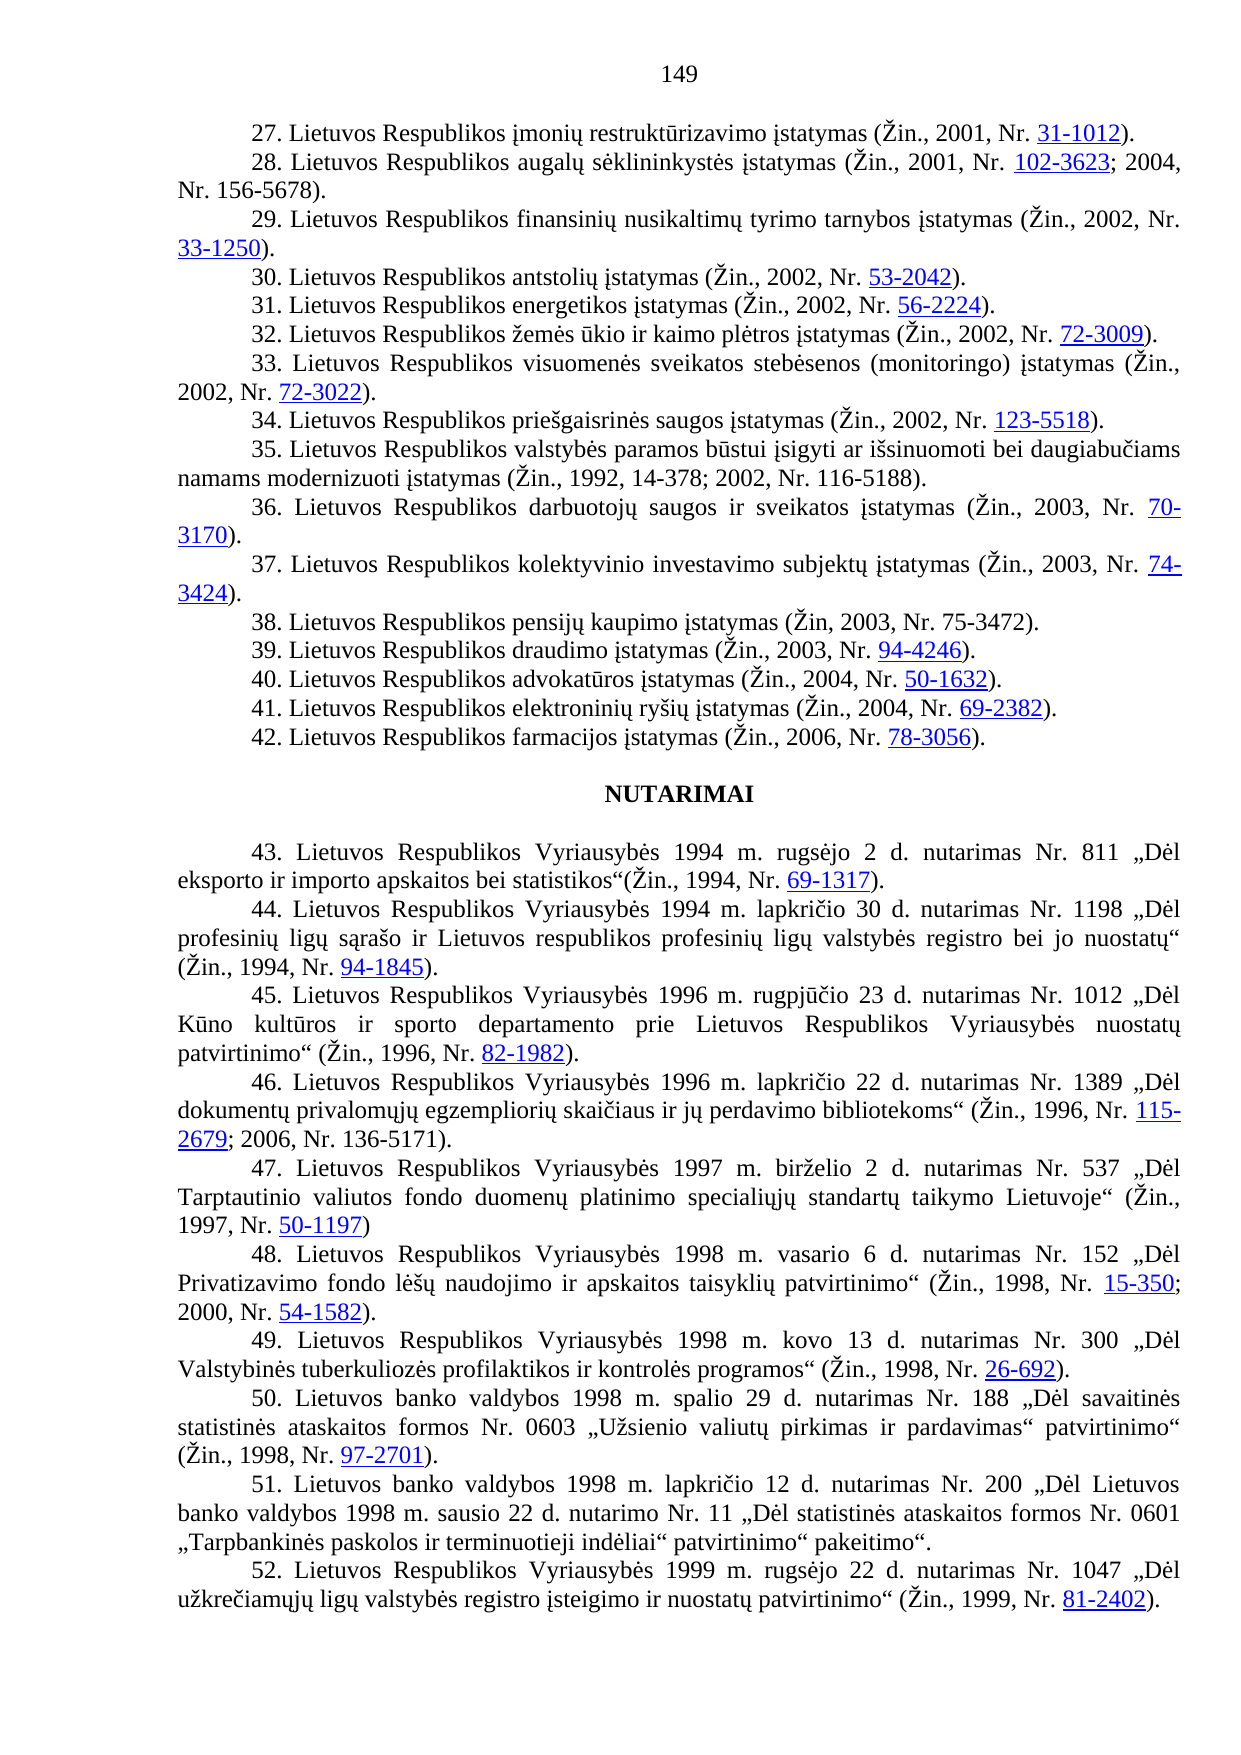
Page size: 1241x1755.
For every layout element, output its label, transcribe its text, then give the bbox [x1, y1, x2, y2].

text 28. Lietuvos Respublikos augalų sėklininkystės įstatymas (Žin., 2001, Nr. 102-3623; 2004, Nr. 156-5678). [177, 147, 1181, 204]
text 52. Lietuvos Respublikos Vyriausybės 1999 m. rugsėjo 22 d. nutarimas Nr. 1047 „Dėl užkrečiamųjų ligų valstybės registro įsteigimo ir nuostatų patvirtinimo“ (Žin., 1999, Nr. 81-2402). [177, 1556, 1181, 1613]
text 50. Lietuvos banko valdybos 1998 m. spalio 29 d. nutarimas Nr. 188 „Dėl savaitinės statistinės ataskaitos formos Nr. 0603 „Užsienio valiutų pirkimas ir pardavimas“ patvirtinimo“ (Žin., 1998, Nr. 97-2701). [177, 1383, 1181, 1469]
text 34. Lietuvos Respublikos priešgaisrinės saugos įstatymas (Žin., 2002, Nr. 123-5518). [177, 406, 1181, 434]
text 33. Lietuvos Respublikos visuomenės sveikatos stebėsenos (monitoringo) įstatymas (Žin., 2002, Nr. 72-3022). [177, 348, 1181, 406]
text 31. Lietuvos Respublikos energetikos įstatymas (Žin., 2002, Nr. 56-2224). [177, 291, 1181, 319]
text 41. Lietuvos Respublikos elektroninių ryšių įstatymas (Žin., 2004, Nr. 69-2382). [177, 693, 1181, 722]
text 32. Lietuvos Respublikos žemės ūkio ir kaimo plėtros įstatymas (Žin., 2002, Nr. 72-3009). [177, 319, 1181, 348]
text 30. Lietuvos Respublikos antstolių įstatymas (Žin., 2002, Nr. 53-2042). [177, 262, 1181, 291]
text 29. Lietuvos Respublikos finansinių nusikaltimų tyrimo tarnybos įstatymas (Žin., 2002, Nr. 33-1250). [177, 204, 1181, 262]
text 43. Lietuvos Respublikos Vyriausybės 1994 m. rugsėjo 2 d. nutarimas Nr. 811 „Dėl eksporto ir importo apskaitos bei statistikos“(Žin., 1994, Nr. 69-1317). [177, 837, 1181, 894]
text 37. Lietuvos Respublikos kolektyvinio investavimo subjektų įstatymas (Žin., 2003, Nr. 74-3424). [177, 549, 1181, 607]
text NUTARIMAI [177, 779, 1181, 808]
text 35. Lietuvos Respublikos valstybės paramos būstui įsigyti ar išsinuomoti bei daugiabučiams namams modernizuoti įstatymas (Žin., 1992, 14-378; 2002, Nr. 116-5188). [177, 434, 1181, 492]
text 51. Lietuvos banko valdybos 1998 m. lapkričio 12 d. nutarimas Nr. 200 „Dėl Lietuvos banko valdybos 1998 m. sausio 22 d. nutarimo Nr. 11 „Dėl statistinės ataskaitos formos Nr. 0601 „Tarpbankinės paskolos ir terminuotieji indėliai“ patvirtinimo“ pakeitimo“. [177, 1469, 1181, 1556]
text 38. Lietuvos Respublikos pensijų kaupimo įstatymas (Žin, 2003, Nr. 75-3472). [177, 607, 1181, 636]
text 27. Lietuvos Respublikos įmonių restruktūrizavimo įstatymas (Žin., 2001, Nr. 31-1012). [177, 118, 1181, 147]
text 48. Lietuvos Respublikos Vyriausybės 1998 m. vasario 6 d. nutarimas Nr. 152 „Dėl Privatizavimo fondo lėšų naudojimo ir apskaitos taisyklių patvirtinimo“ (Žin., 1998, Nr. 15-350; 2000, Nr. 54-1582). [177, 1239, 1181, 1326]
text 42. Lietuvos Respublikos farmacijos įstatymas (Žin., 2006, Nr. 78-3056). [177, 722, 1181, 751]
text 49. Lietuvos Respublikos Vyriausybės 1998 m. kovo 13 d. nutarimas Nr. 300 „Dėl Valstybinės tuberkuliozės profilaktikos ir kontrolės programos“ (Žin., 1998, Nr. 26-692). [177, 1326, 1181, 1383]
text 44. Lietuvos Respublikos Vyriausybės 1994 m. lapkričio 30 d. nutarimas Nr. 1198 „Dėl profesinių ligų sąrašo ir Lietuvos respublikos profesinių ligų valstybės registro bei jo nuostatų“ (Žin., 1994, Nr. 94-1845). [177, 894, 1181, 981]
text 47. Lietuvos Respublikos Vyriausybės 1997 m. birželio 2 d. nutarimas Nr. 537 „Dėl Tarptautinio valiutos fondo duomenų platinimo specialiųjų standartų taikymo Lietuvoje“ (Žin., 1997, Nr. 50-1197) [177, 1153, 1181, 1239]
text 39. Lietuvos Respublikos draudimo įstatymas (Žin., 2003, Nr. 94-4246). [177, 636, 1181, 664]
text 36. Lietuvos Respublikos darbuotojų saugos ir sveikatos įstatymas (Žin., 2003, Nr. 70-3170). [177, 492, 1181, 549]
text 46. Lietuvos Respublikos Vyriausybės 1996 m. lapkričio 22 d. nutarimas Nr. 1389 „Dėl dokumentų privalomųjų egzempliorių skaičiaus ir jų perdavimo bibliotekoms“ (Žin., 1996, Nr. 115-2679; 2006, Nr. 136-5171). [177, 1067, 1181, 1153]
text 40. Lietuvos Respublikos advokatūros įstatymas (Žin., 2004, Nr. 50-1632). [177, 664, 1181, 693]
text 45. Lietuvos Respublikos Vyriausybės 1996 m. rugpjūčio 23 d. nutarimas Nr. 1012 „Dėl Kūno kultūros ir sporto departamento prie Lietuvos Respublikos Vyriausybės nuostatų patvirtinimo“ (Žin., 1996, Nr. 82-1982). [177, 981, 1181, 1067]
